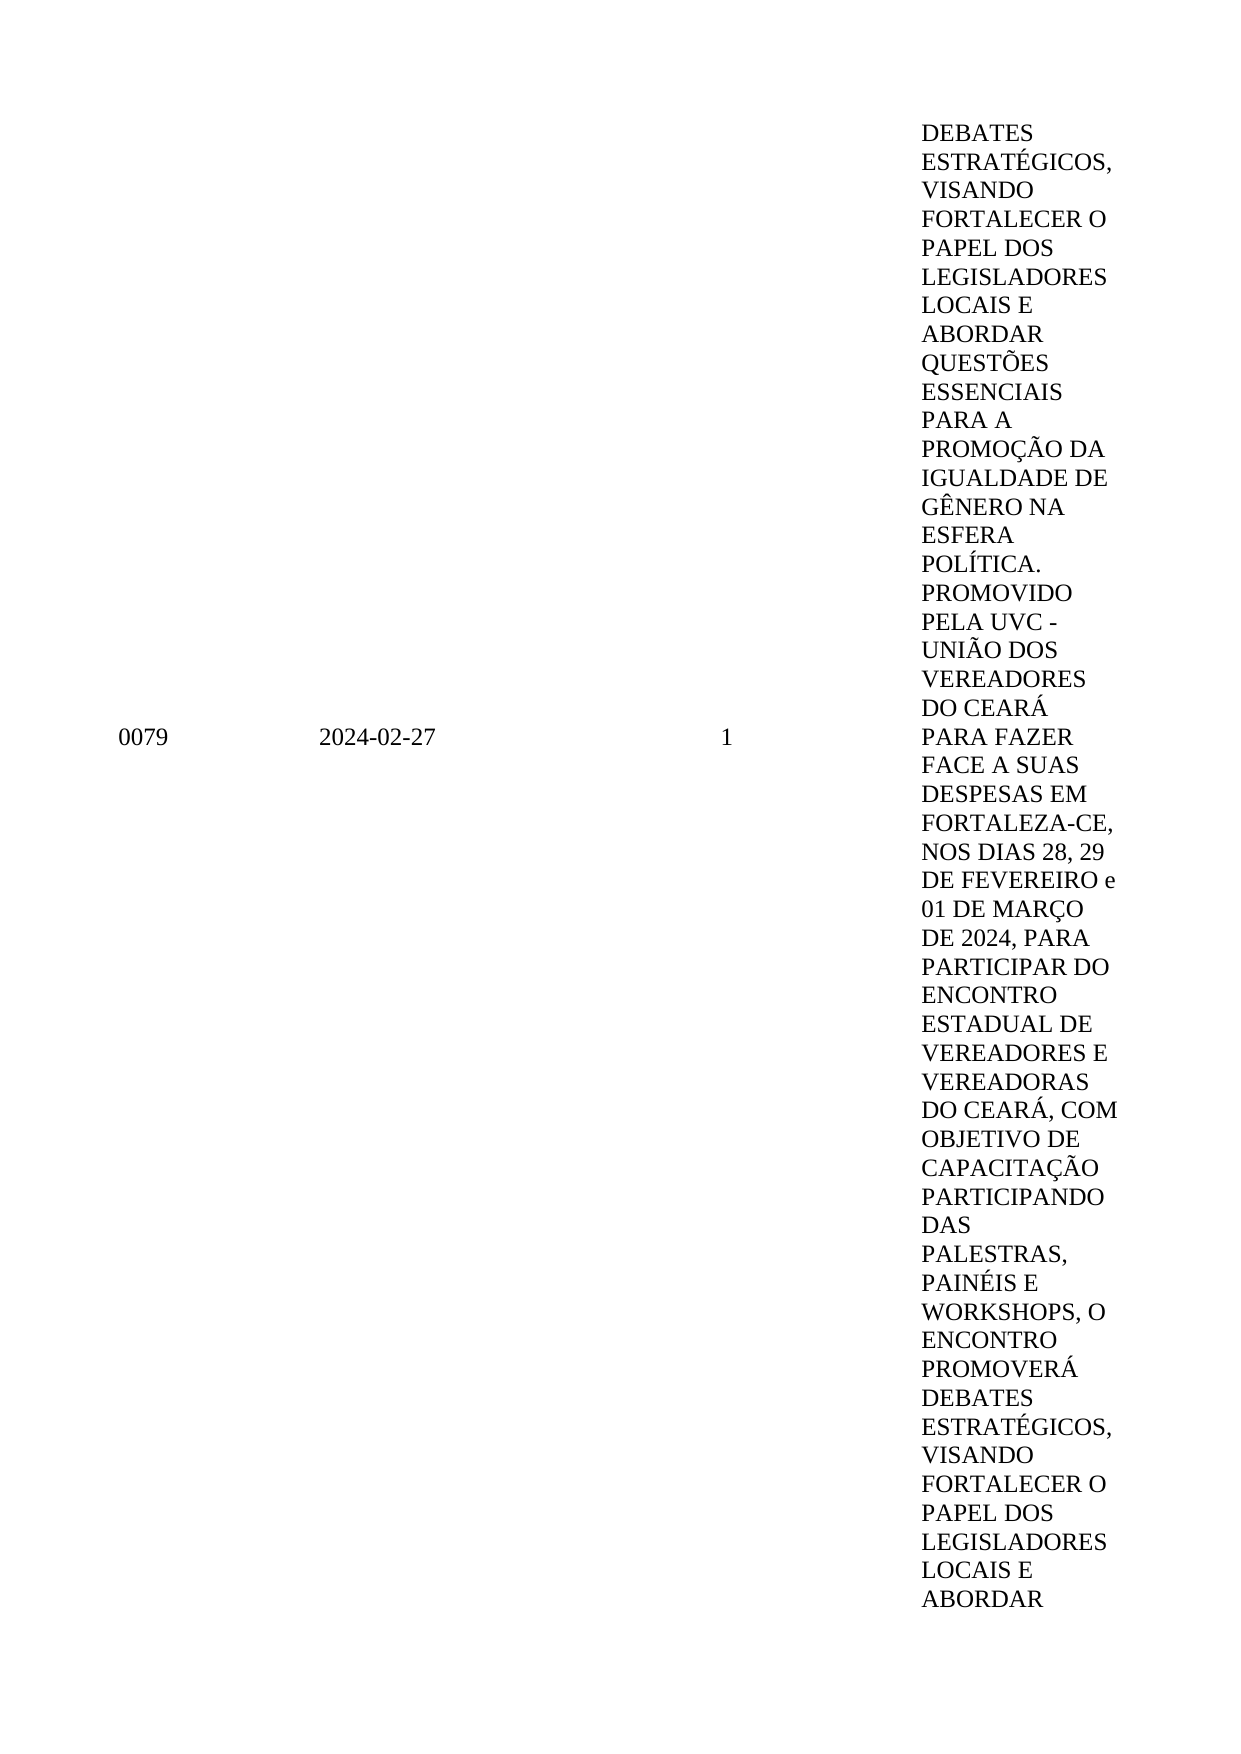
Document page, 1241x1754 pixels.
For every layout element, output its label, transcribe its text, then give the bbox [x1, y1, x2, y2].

table_cell PARA FAZER FACE A SUAS DESPESAS EM FORTALEZA-CE, NOS DIAS 28, 29 DE FEVEREIRO e 01 DE MARÇO DE 2024, PARA PARTICIPAR DO ENCONTRO ESTADUAL DE VEREADORES E VEREADORAS DO CEARÁ, COM OBJETIVO DE CAPACITAÇÃO PARTICIPANDO DAS PALESTRAS, PAINÉIS E WORKSHOPS, O ENCONTRO PROMOVERÁ DEBATES ESTRATÉGICOS, VISANDO FORTALECER O PAPEL DOS LEGISLADORES LOCAIS E ABORDAR [921, 722, 1122, 1613]
table_cell [720, 118, 921, 722]
table_cell [319, 118, 519, 722]
table_cell [118, 118, 319, 722]
table_cell DEBATES ESTRATÉGICOS, VISANDO FORTALECER O PAPEL DOS LEGISLADORES LOCAIS E ABORDAR QUESTÕES ESSENCIAIS PARA A PROMOÇÃO DA IGUALDADE DE GÊNERO NA ESFERA POLÍTICA. PROMOVIDO PELA UVC - UNIÃO DOS VEREADORES DO CEARÁ [921, 118, 1122, 722]
table_cell 0079 [118, 722, 319, 1613]
table_cell 1 [720, 722, 921, 1613]
table_cell [520, 722, 720, 1613]
table_cell [520, 118, 720, 722]
table_cell 2024-02-27 [319, 722, 519, 1613]
